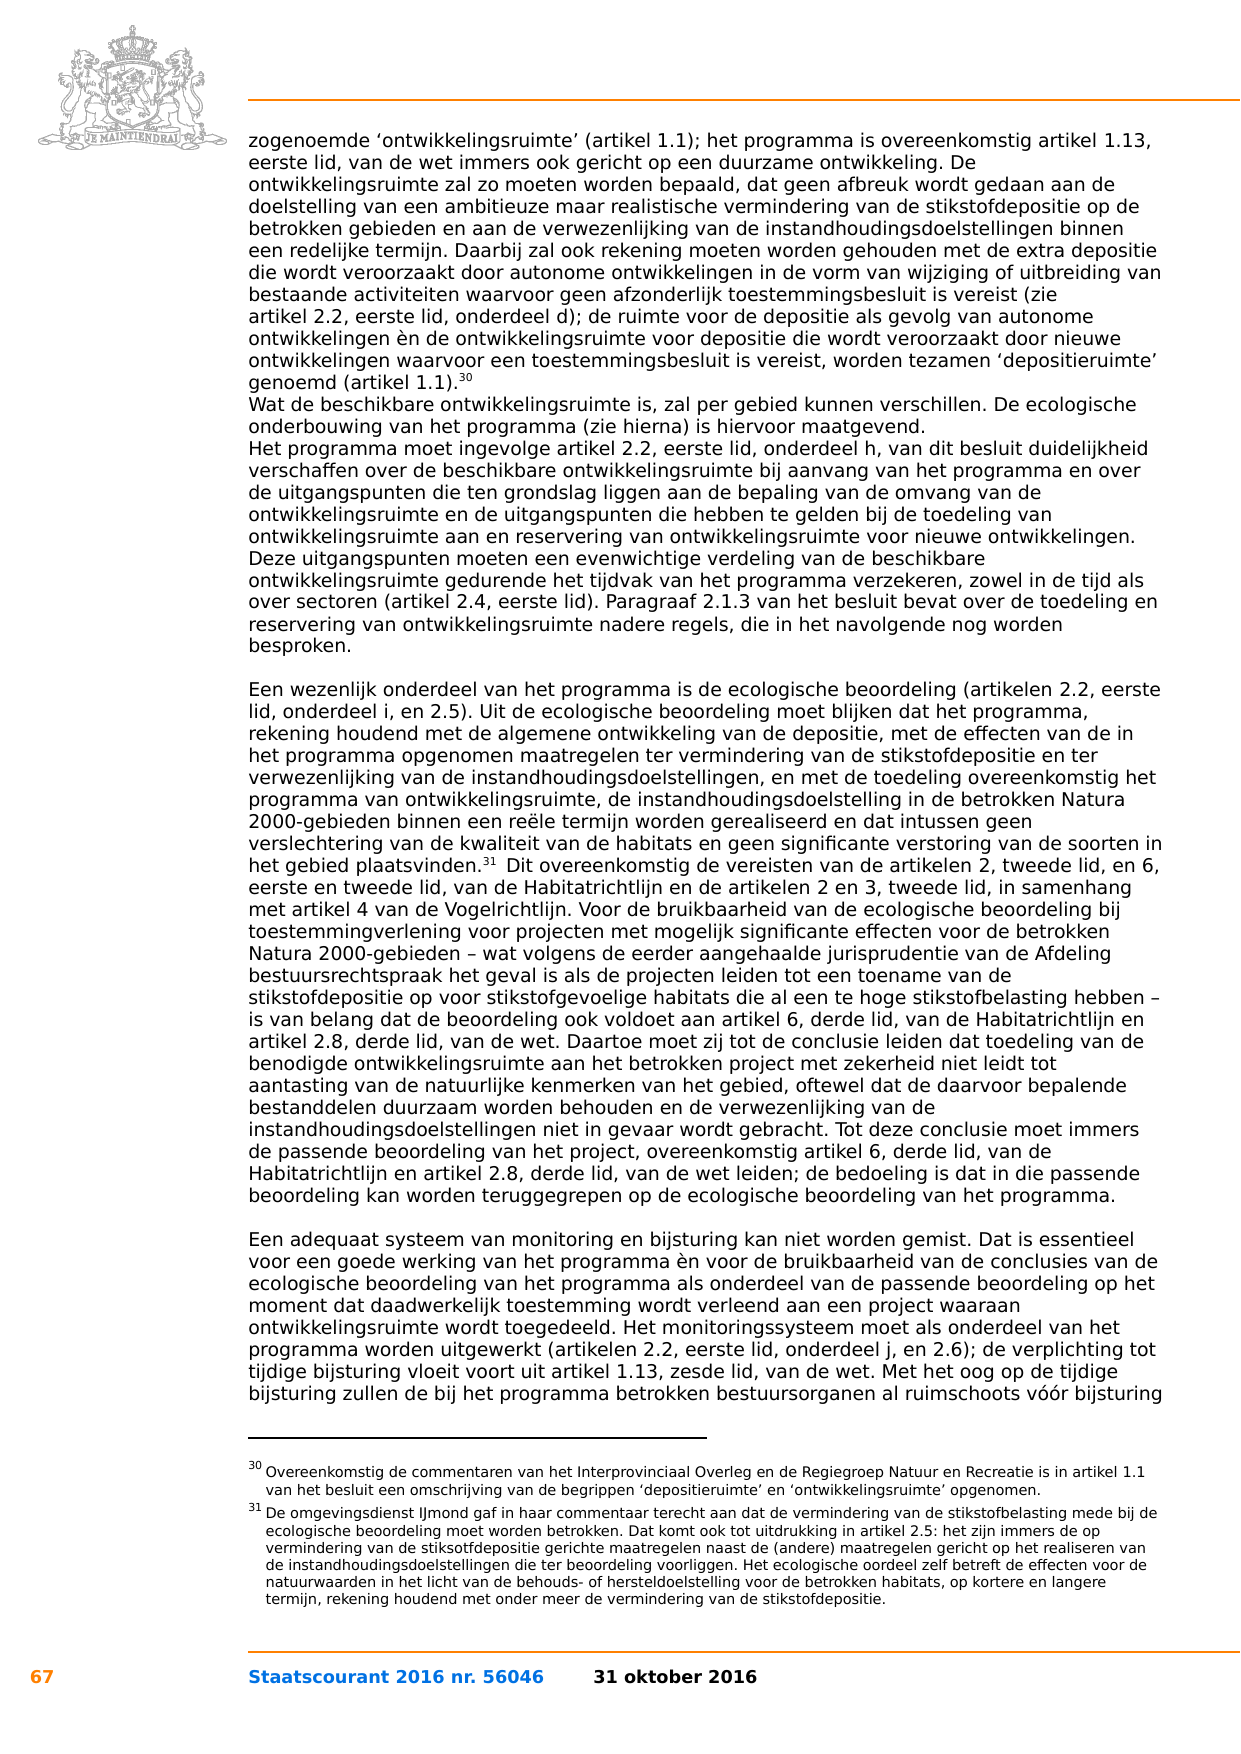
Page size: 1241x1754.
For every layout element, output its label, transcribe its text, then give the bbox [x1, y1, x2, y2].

text Het programma moet ingevolge artikel 2.2, eerste lid, onderdeel h, van dit besluit duidelijkheid verschaffen over de beschikbare ontwikkelingsruimte bij aanvang van het programma en over de uitgangspunten die ten grondslag liggen aan de bepaling van de omvang van de ontwikkelingsruimte en de uitgangspunten die hebben te gelden bij de toedeling van ontwikkelingsruimte aan en reservering van ontwikkelingsruimte voor nieuwe ontwikkelingen. Deze uitgangspunten moeten een evenwichtige verdeling van de beschikbare ontwikkelingsruimte gedurende het tijdvak van het programma verzekeren, zowel in de tijd als over sectoren (artikel 2.4, eerste lid). Paragraaf 2.1.3 van het besluit bevat over de toedeling en reservering van ontwikkelingsruimte nadere regels, die in het navolgende nog worden besproken. [248, 438, 1163, 657]
text zogenoemde ‘ontwikkelingsruimte’ (artikel 1.1); het programma is overeenkomstig artikel 1.13, eerste lid, van de wet immers ook gericht op een duurzame ontwikkeling. De ontwikkelingsruimte zal zo moeten worden bepaald, dat geen afbreuk wordt gedaan aan de doelstelling van een ambitieuze maar realistische vermindering van de stikstofdepositie op de betrokken gebieden en aan de verwezenlijking van de instandhoudingsdoelstellingen binnen een redelijke termijn. Daarbij zal ook rekening moeten worden gehouden met de extra depositie die wordt veroorzaakt door autonome ontwikkelingen in de vorm van wijziging of uitbreiding van bestaande activiteiten waarvoor geen afzonderlijk toestemmingsbesluit is vereist (zie artikel 2.2, eerste lid, onderdeel d); de ruimte voor de depositie als gevolg van autonome ontwikkelingen èn de ontwikkelingsruimte voor depositie die wordt veroorzaakt door nieuwe ontwikkelingen waarvoor een toestemmingsbesluit is vereist, worden tezamen ‘depositieruimte’ genoemd (artikel 1.1). [248, 130, 1163, 394]
text Wat de beschikbare ontwikkelingsruimte is, zal per gebied kunnen verschillen. De ecologische onderbouwing van het programma (zie hierna) is hiervoor maatgevend. [248, 394, 1163, 438]
text Een wezenlijk onderdeel van het programma is de ecologische beoordeling (artikelen 2.2, eerste lid, onderdeel i, en 2.5). Uit de ecologische beoordeling moet blijken dat het programma, rekening houdend met de algemene ontwikkeling van de depositie, met de effecten van de in het programma opgenomen maatregelen ter vermindering van de stikstofdepositie en ter verwezenlijking van de instandhoudingsdoelstellingen, en met de toedeling overeenkomstig het programma van ontwikkelingsruimte, de instandhoudingsdoelstelling in de betrokken Natura 2000-gebieden binnen een reële termijn worden gerealiseerd en dat intussen geen verslechtering van de kwaliteit van de habitats en geen significante verstoring van de soorten in het gebied plaatsvinden. Dit overeenkomstig de vereisten van de artikelen 2, tweede lid, en 6, eerste en tweede lid, van de Habitatrichtlijn en de artikelen 2 en 3, tweede lid, in samenhang met artikel 4 van de Vogelrichtlijn. Voor de bruikbaarheid van de ecologische beoordeling bij toestemmingverlening voor projecten met mogelijk significante effecten voor de betrokken Natura 2000-gebieden – wat volgens de eerder aangehaalde jurisprudentie van de Afdeling bestuursrechtspraak het geval is als de projecten leiden tot een toename van de stikstofdepositie op voor stikstofgevoelige habitats die al een te hoge stikstofbelasting hebben – is van belang dat de beoordeling ook voldoet aan artikel 6, derde lid, van de Habitatrichtlijn en artikel 2.8, derde lid, van de wet. Daartoe moet zij tot de conclusie leiden dat toedeling van de benodigde ontwikkelingsruimte aan het betrokken project met zekerheid niet leidt tot aantasting van de natuurlijke kenmerken van het gebied, oftewel dat de daarvoor bepalende bestanddelen duurzaam worden behouden en de verwezenlijking van de instandhoudingsdoelstellingen niet in gevaar wordt gebracht. Tot deze conclusie moet immers de passende beoordeling van het project, overeenkomstig artikel 6, derde lid, van de Habitatrichtlijn en artikel 2.8, derde lid, van de wet leiden; de bedoeling is dat in die passende beoordeling kan worden teruggegrepen op de ecologische beoordeling van het programma. [248, 679, 1163, 1207]
text Overeenkomstig de commentaren van het Interprovinciaal Overleg en de Regiegroep Natuur en Recreatie is in artikel 1.1 van het besluit een omschrijving van de begrippen ‘depositieruimte’ en ‘ontwikkelingsruimte’ opgenomen. [248, 1459, 1163, 1498]
text De omgevingsdienst IJmond gaf in haar commentaar terecht aan dat de vermindering van de stikstofbelasting mede bij de ecologische beoordeling moet worden betrokken. Dat komt ook tot uitdrukking in artikel 2.5: het zijn immers de op vermindering van de stiksotfdepositie gerichte maatregelen naast de (andere) maatregelen gericht op het realiseren van de instandhoudingsdoelstellingen die ter beoordeling voorliggen. Het ecologische oordeel zelf betreft de effecten voor de natuurwaarden in het licht van de behouds- of hersteldoelstelling voor de betrokken habitats, op kortere en langere termijn, rekening houdend met onder meer de vermindering van de stikstofdepositie. [248, 1501, 1163, 1608]
text Een adequaat systeem van monitoring en bijsturing kan niet worden gemist. Dat is essentieel voor een goede werking van het programma èn voor de bruikbaarheid van de conclusies van de ecologische beoordeling van het programma als onderdeel van de passende beoordeling op het moment dat daadwerkelijk toestemming wordt verleend aan een project waaraan ontwikkelingsruimte wordt toegedeeld. Het monitoringssysteem moet als onderdeel van het programma worden uitgewerkt (artikelen 2.2, eerste lid, onderdeel j, en 2.6); de verplichting tot tijdige bijsturing vloeit voort uit artikel 1.13, zesde lid, van de wet. Met het oog op de tijdige bijsturing zullen de bij het programma betrokken bestuursorganen al ruimschoots vóór bijsturing [248, 1229, 1163, 1404]
picture [38, 25, 227, 150]
